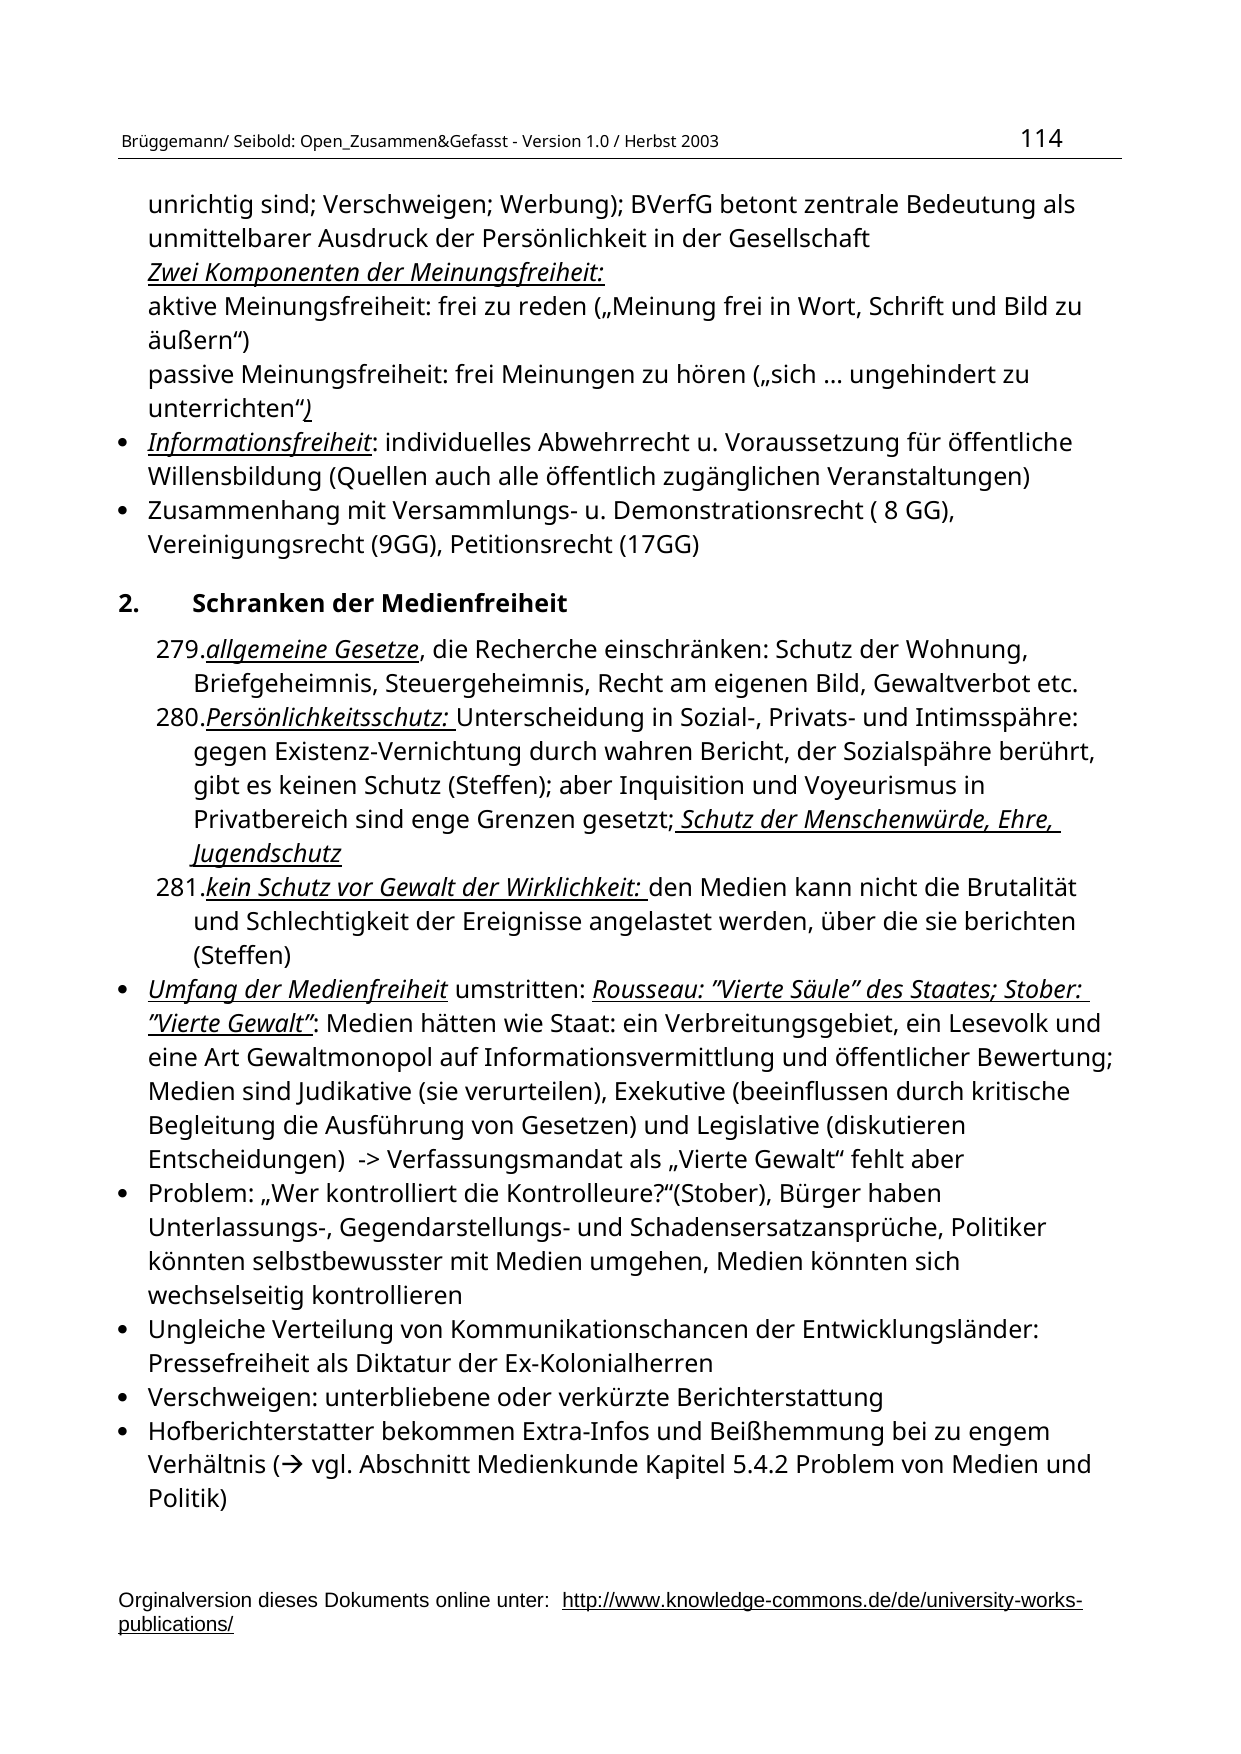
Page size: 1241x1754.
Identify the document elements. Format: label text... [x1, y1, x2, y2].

list Zusammenhang mit Versammlungs- u. Demonstrationsrecht ( 8 GG), Vereinigungsrecht (9GG), Petitionsrecht (17GG) [118, 493, 1122, 561]
list Umfang der Medienfreiheit umstritten: Rousseau: ”Vierte Säule” des Staates; Stober: ”Vierte Gewalt”: Medien hätten wie Staat: ein Verbreitungsgebiet, ein Lesevolk und eine Art Gewaltmonopol auf Informationsvermittlung und öffentlicher Bewertung; Medien sind Judikative (sie verurteilen), Exekutive (beeinflussen durch kritische Begleitung die Ausführung von Gesetzen) und Legislative (diskutieren Entscheidungen) -> Verfassungsmandat als „Vierte Gewalt“ fehlt aber [118, 972, 1122, 1176]
text aktive Meinungsfreiheit: frei zu reden („Meinung frei in Wort, Schrift und Bild zu äußern“) [148, 289, 1122, 357]
text Zwei Komponenten der Meinungsfreiheit: [148, 255, 1122, 289]
list Hofberichterstatter bekommen Extra-Infos und Beißhemmung bei zu engem Verhältnis ( vgl. Abschnitt Medienkunde Kapitel 5.4.2 Problem von Medien und Politik) [118, 1413, 1122, 1515]
list unrichtig sind; Verschweigen; Werbung); BVerfG betont zentrale Bedeutung als unmittelbarer Ausdruck der Persönlichkeit in der Gesellschaft [118, 187, 1122, 255]
text passive Meinungsfreiheit: frei Meinungen zu hören („sich ... ungehindert zu unterrichten“) [148, 357, 1122, 425]
list kein Schutz vor Gewalt der Wirklichkeit: den Medien kann nicht die Brutalität und Schlechtigkeit der Ereignisse angelastet werden, über die sie berichten (Steffen) [156, 870, 1122, 972]
list Ungleiche Verteilung von Kommunikationschancen der Entwicklungsländer: Pressefreiheit als Diktatur der Ex-Kolonialherren [118, 1312, 1122, 1379]
list Informationsfreiheit: individuelles Abwehrrecht u. Voraussetzung für öffentliche Willensbildung (Quellen auch alle öffentlich zugänglichen Veranstaltungen) [118, 425, 1122, 493]
list Persönlichkeitsschutz: Unterscheidung in Sozial-, Privats- und Intimsspähre: gegen Existenz-Vernichtung durch wahren Bericht, der Sozialspähre berührt, gibt es keinen Schutz (Steffen); aber Inquisition und Voyeurismus in Privatbereich sind enge Grenzen gesetzt; Schutz der Menschenwürde, Ehre, Jugendschutz [156, 700, 1122, 870]
list allgemeine Gesetze, die Recherche einschränken: Schutz der Wohnung, Briefgeheimnis, Steuergeheimnis, Recht am eigenen Bild, Gewaltverbot etc. [156, 632, 1122, 700]
list Verschweigen: unterbliebene oder verkürzte Berichterstattung [118, 1379, 1122, 1413]
subtitle Schranken der Medienfreiheit [118, 586, 1122, 620]
list Problem: „Wer kontrolliert die Kontrolleure?“(Stober), Bürger haben Unterlassungs-, Gegendarstellungs- und Schadensersatzansprüche, Politiker könnten selbstbewusster mit Medien umgehen, Medien könnten sich wechselseitig kontrollieren [118, 1176, 1122, 1312]
